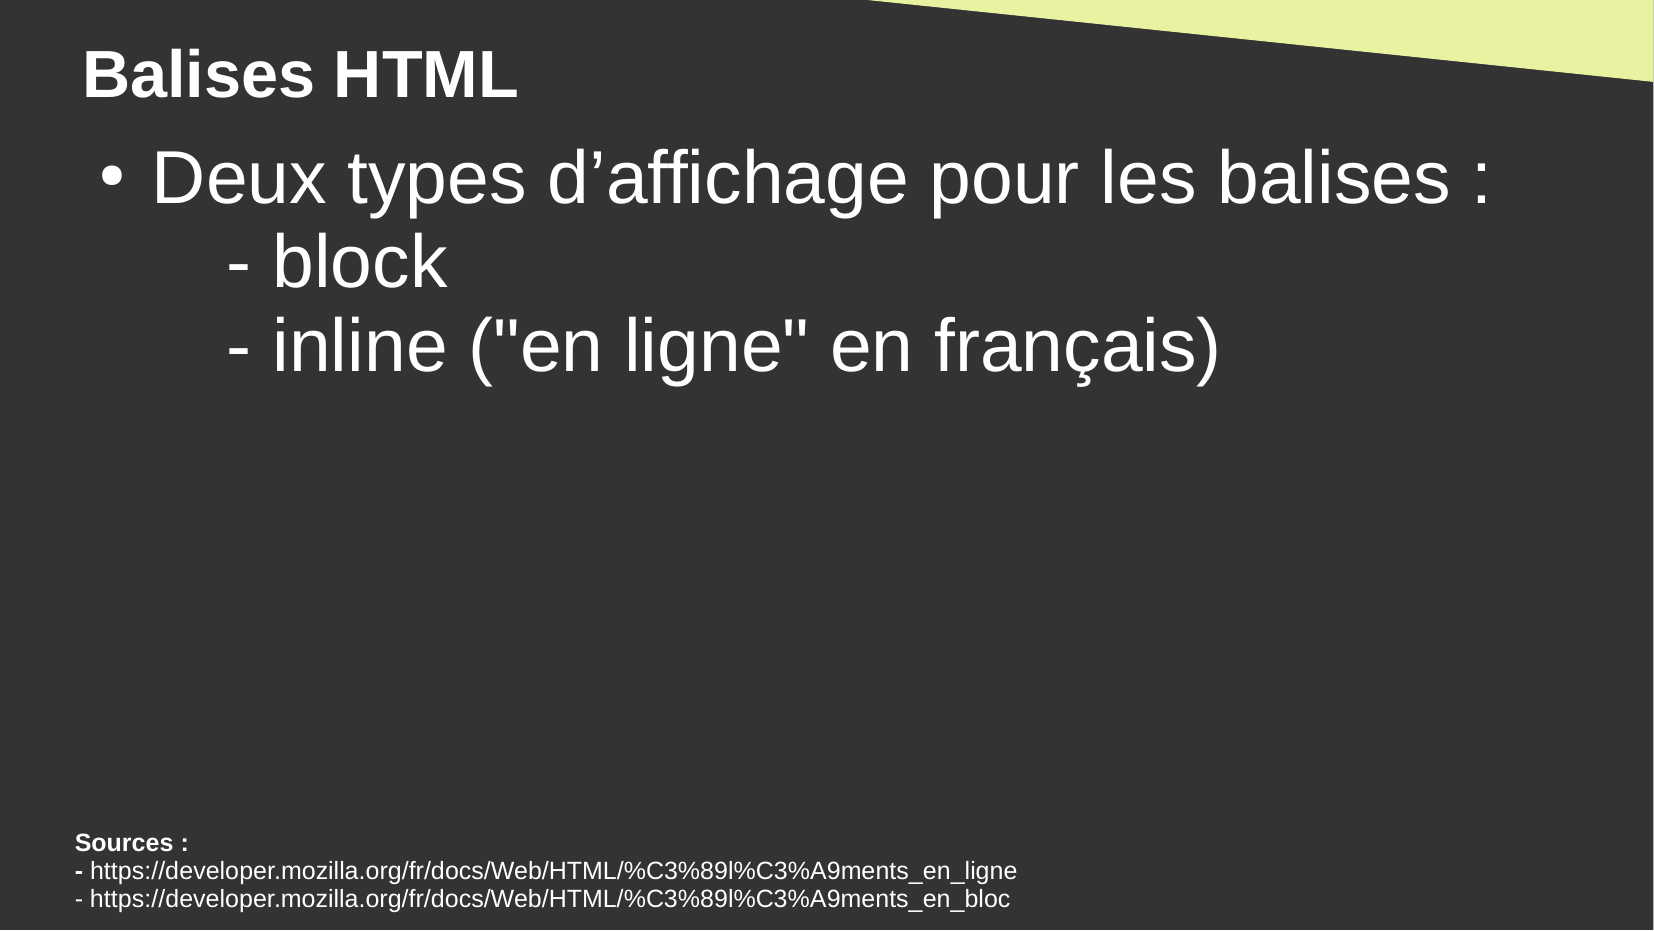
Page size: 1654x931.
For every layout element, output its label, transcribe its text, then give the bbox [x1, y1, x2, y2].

title Balises HTML [82, 37, 1571, 114]
list Deux types d’affichage pour les balises : - block - inline ("en ligne" en français) [80, 135, 1620, 507]
text_box Sources : - https://developer.mozilla.org/fr/docs/Web/HTML/%C3%89l%C3%A9ments_en_ligne - https://developer.mozilla.org/fr/docs/Web/HTML/%C3%89l%C3%A9ments_en_bloc [59, 821, 1546, 920]
text_box [867, 0, 1654, 82]
